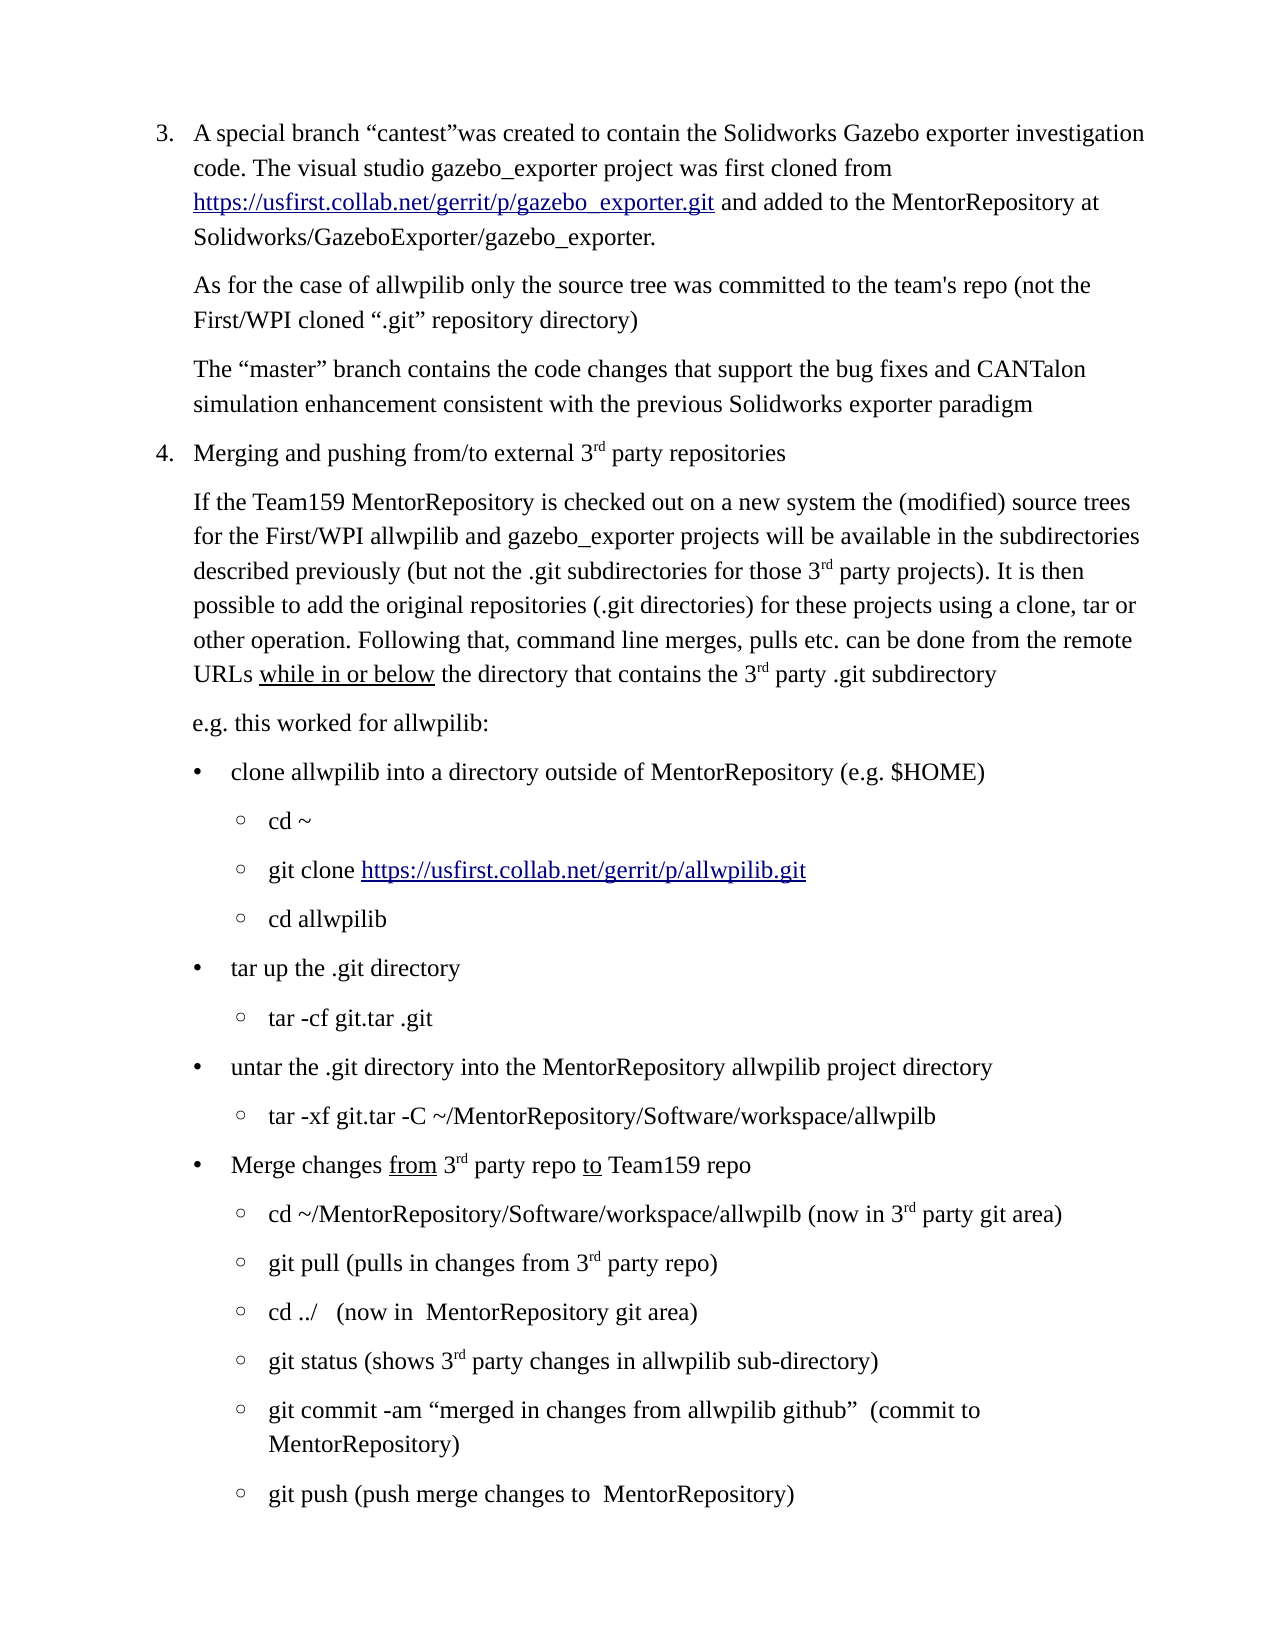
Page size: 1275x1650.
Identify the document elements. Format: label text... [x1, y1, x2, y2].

list A special branch “cantest”was created to contain the Solidworks Gazebo exporter investigation code. The visual studio gazebo_exporter project was first cloned from https://usfirst.collab.net/gerrit/p/gazebo_exporter.git and added to the MentorRepository at Solidworks/GazeboExporter/gazebo_exporter. [156, 118, 1157, 250]
list untar the .git directory into the MentorRepository allwpilib project directory [193, 1052, 1157, 1080]
list git clone https://usfirst.collab.net/gerrit/p/allwpilib.git [231, 855, 1157, 884]
list cd allwpilib [231, 904, 1157, 933]
list git pull (pulls in changes from 3rd party repo) [231, 1248, 1157, 1277]
list tar up the .git directory [193, 953, 1157, 982]
list git status (shows 3rd party changes in allwpilib sub-directory) [231, 1346, 1157, 1375]
list tar -cf git.tar .git [231, 1003, 1157, 1031]
list As for the case of allwpilib only the source tree was committed to the team's repo (not the First/WPI cloned “.git” repository directory) [156, 271, 1157, 334]
list If the Team159 MentorRepository is checked out on a new system the (modified) source trees for the First/WPI allwpilib and gazebo_exporter projects will be available in the subdirectories described previously (but not the .git subdirectories for those 3rd party projects). It is then possible to add the original repositories (.git directories) for these projects using a clone, tar or other operation. Following that, command line merges, pulls etc. can be done from the remote URLs while in or below the directory that contains the 3rd party .git subdirectory [156, 487, 1157, 688]
list git commit -am “merged in changes from allwpilib github” (commit to MentorRepository) [231, 1395, 1157, 1458]
list clone allwpilib into a directory outside of MentorRepository (e.g. $HOME) [193, 757, 1157, 786]
list cd ../ (now in MentorRepository git area) [231, 1297, 1157, 1326]
list Merge changes from 3rd party repo to Team159 repo [193, 1150, 1157, 1178]
list cd ~ [231, 806, 1157, 835]
list git push (push merge changes to MentorRepository) [231, 1479, 1157, 1507]
list The “master” branch contains the code changes that support the bug fixes and CANTalon simulation enhancement consistent with the previous Solidworks exporter paradigm [156, 354, 1157, 417]
text e.g. this worked for allwpilib: [192, 708, 1157, 737]
list tar -xf git.tar -C ~/MentorRepository/Software/workspace/allwpilb [231, 1101, 1157, 1129]
list Merging and pushing from/to external 3rd party repositories [156, 438, 1157, 466]
list cd ~/MentorRepository/Software/workspace/allwpilb (now in 3rd party git area) [231, 1199, 1157, 1228]
